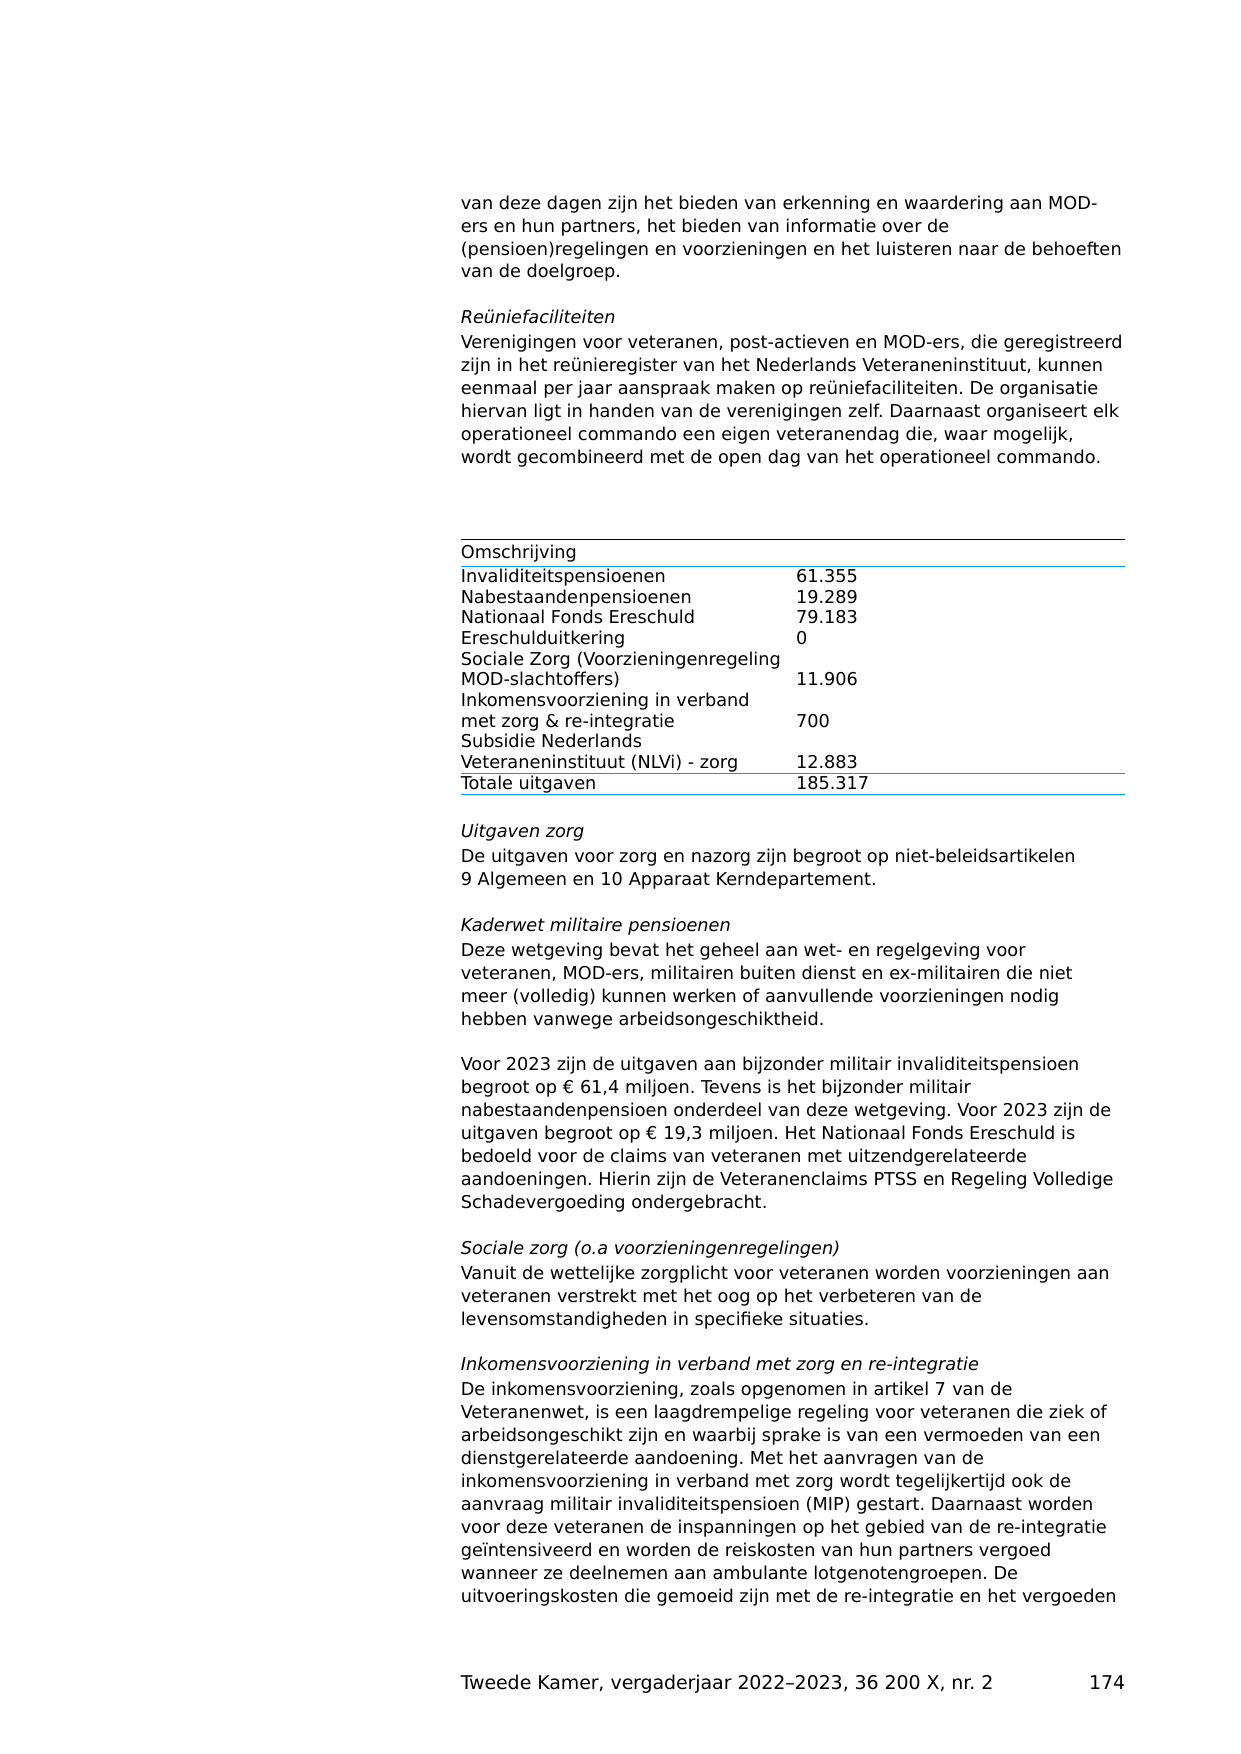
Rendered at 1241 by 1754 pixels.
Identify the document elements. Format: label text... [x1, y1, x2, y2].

table_cell Omschrijving [461, 540, 793, 566]
table_cell Totale uitgaven [461, 774, 793, 793]
table_cell Ereschulduitkering [461, 628, 793, 649]
text Uitgaven zorg [461, 819, 1125, 842]
text De uitgaven voor zorg en nazorg zijn begroot op niet-beleidsartikelen 9 Algemeen en 10 Apparaat Kerndepartement. [461, 844, 1125, 890]
table_cell Nationaal Fonds Ereschuld [461, 608, 793, 628]
text Inkomensvoorziening in verband met zorg en re-integratie [461, 1352, 1125, 1375]
text Voor 2023 zijn de uitgaven aan bijzonder militair invaliditeitspensioen begroot op € 61,4 miljoen. Tevens is het bijzonder militair nabestaandenpensioen onderdeel van deze wetgeving. Voor 2023 zijn de uitgaven begroot op € 19,3 miljoen. Het Nationaal Fonds Ereschuld is bedoeld voor de claims van veteranen met uitzendgerelateerde aandoeningen. Hierin zijn de Veteranenclaims PTSS en Regeling Volledige Schadevergoeding ondergebracht. [461, 1052, 1125, 1213]
table_cell 185.317 [793, 774, 1125, 793]
text Sociale zorg (o.a voorzieningenregelingen) [461, 1236, 1125, 1259]
table_cell Subsidie Nederlands Veteraneninstituut (NLVi) - zorg [461, 731, 793, 772]
table_cell Sociale Zorg (Voorzieningenregeling MOD-slachtoffers) [461, 649, 793, 690]
table_header Tabel 65 Totaaloverzicht van begrote uitgaven voor zorg voor veteranen (bedragen x € 1.000) [461, 491, 1125, 539]
table_cell Nabestaandenpensioenen [461, 587, 793, 607]
table_cell [793, 540, 1125, 566]
table_cell 12.883 [793, 731, 1125, 772]
table_cell 79.183 [793, 608, 1125, 628]
text Verenigingen voor veteranen, post-actieven en MOD-ers, die geregistreerd zijn in het reünieregister van het Nederlands Veteraneninstituut, kunnen eenmaal per jaar aanspraak maken op reüniefaciliteiten. De organisatie hiervan ligt in handen van de verenigingen zelf. Daarnaast organiseert elk operationeel commando een eigen veteranendag die, waar mogelijk, wordt gecombineerd met de open dag van het operationeel commando. [461, 330, 1125, 468]
table_cell Invaliditeitspensioenen [461, 567, 793, 587]
text Vanuit de wettelijke zorgplicht voor veteranen worden voorzieningen aan veteranen verstrekt met het oog op het verbeteren van de levensomstandigheden in specifieke situaties. [461, 1261, 1125, 1329]
table_cell Inkomensvoorziening in verband met zorg & re-integratie [461, 690, 793, 731]
text Deze wetgeving bevat het geheel aan wet- en regelgeving voor veteranen, MOD-ers, militairen buiten dienst en ex-militairen die niet meer (volledig) kunnen werken of aanvullende voorzieningen nodig hebben vanwege arbeidsongeschiktheid. [461, 938, 1125, 1029]
text van deze dagen zijn het bieden van erkenning en waardering aan MOD-ers en hun partners, het bieden van informatie over de (pensioen)regelingen en voorzieningen en het luisteren naar de behoeften van de doelgroep. [461, 191, 1125, 282]
table_cell 19.289 [793, 587, 1125, 607]
text Reüniefaciliteiten [461, 305, 1125, 328]
table_cell 700 [793, 690, 1125, 731]
table_cell 11.906 [793, 649, 1125, 690]
table_cell 61.355 [793, 567, 1125, 587]
table_cell 0 [793, 628, 1125, 649]
text Kaderwet militaire pensioenen [461, 913, 1125, 936]
text De inkomensvoorziening, zoals opgenomen in artikel 7 van de Veteranenwet, is een laagdrempelige regeling voor veteranen die ziek of arbeidsongeschikt zijn en waarbij sprake is van een vermoeden van een dienstgerelateerde aandoening. Met het aanvragen van de inkomensvoorziening in verband met zorg wordt tegelijkertijd ook de aanvraag militair invaliditeitspensioen (MIP) gestart. Daarnaast worden voor deze veteranen de inspanningen op het gebied van de re-integratie geïntensiveerd en worden de reiskosten van hun partners vergoed wanneer ze deelnemen aan ambulante lotgenotengroepen. De uitvoeringskosten die gemoeid zijn met de re-integratie en het vergoeden [461, 1377, 1125, 1607]
